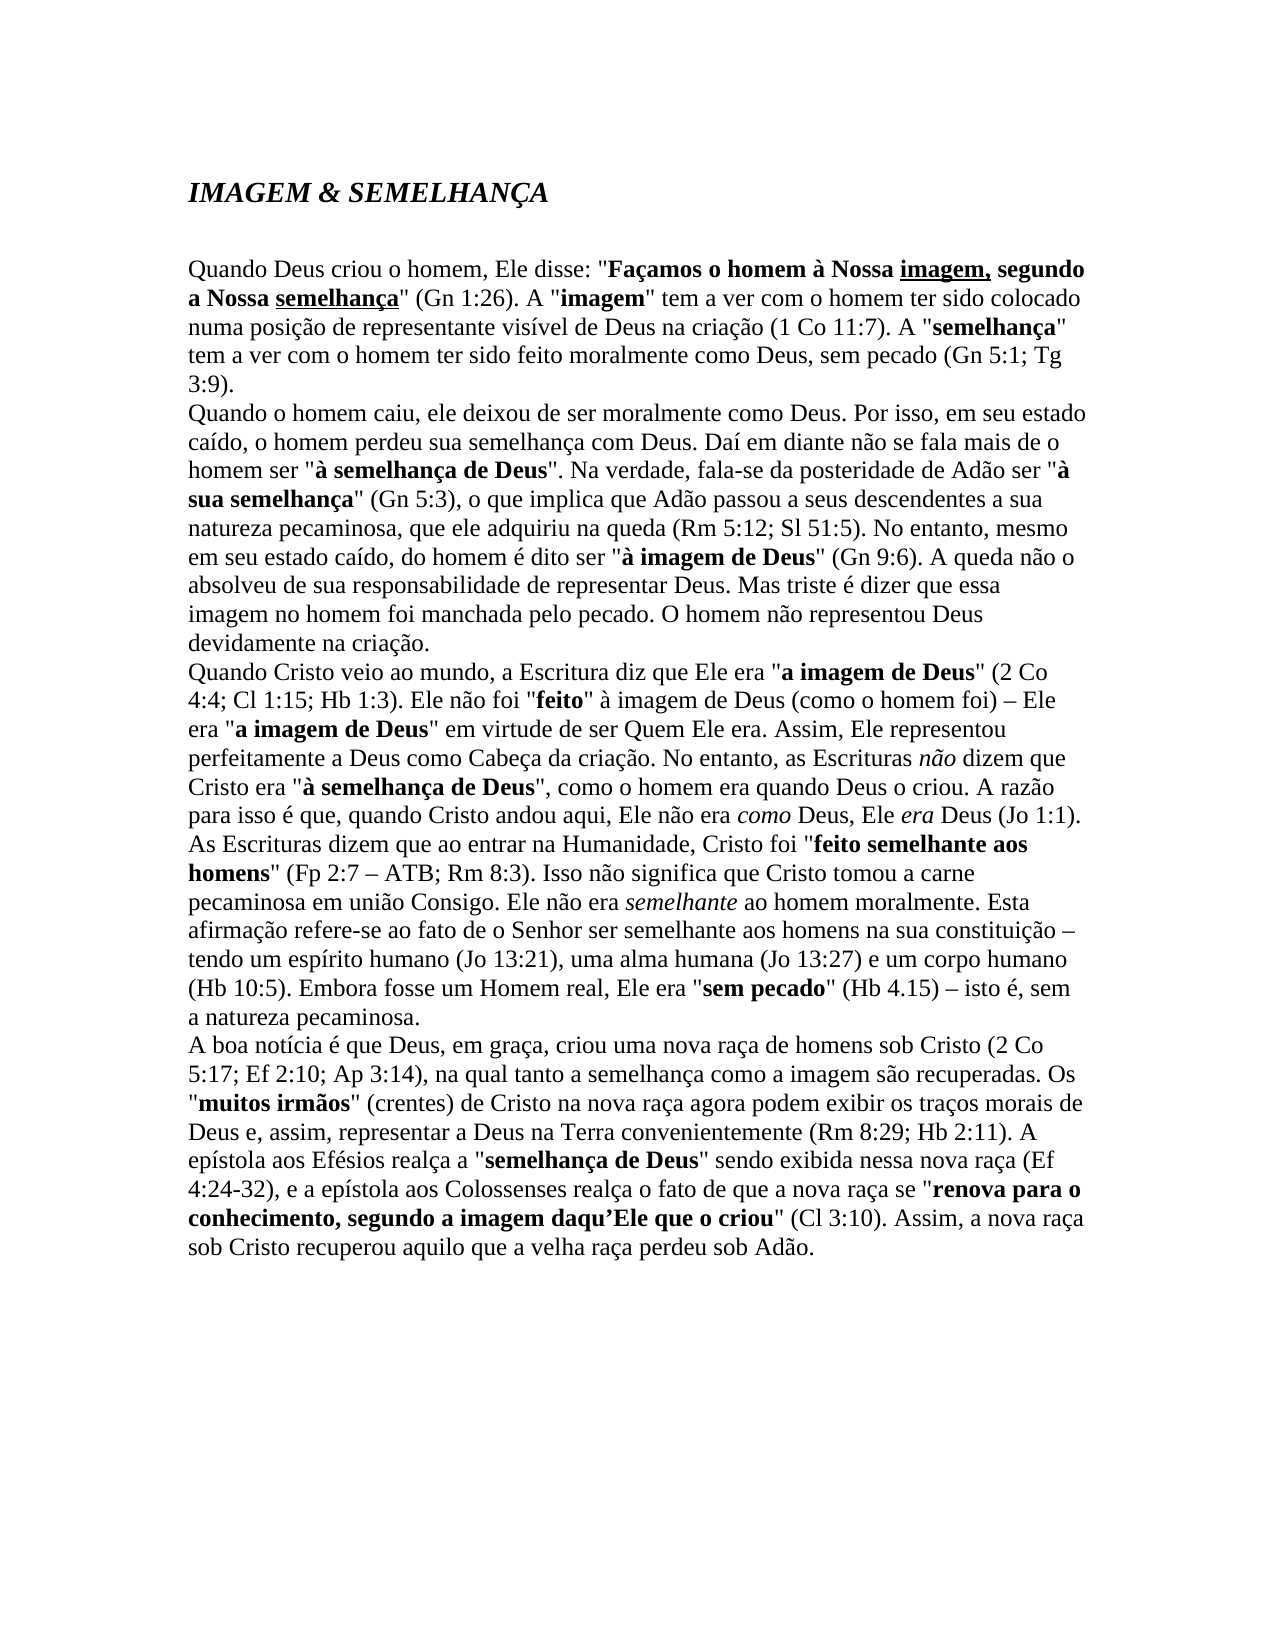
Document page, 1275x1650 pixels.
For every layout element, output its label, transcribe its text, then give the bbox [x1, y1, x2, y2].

text Quando o homem caiu, ele deixou de ser moralmente como Deus. Por isso, em seu estado caído, o homem perdeu sua semelhança com Deus. Daí em diante não se fala mais de o homem ser "à semelhança de Deus". Na verdade, fala-se da posteridade de Adão ser "à sua semelhança" (Gn 5:3), o que implica que Adão passou a seus descendentes a sua natureza pecaminosa, que ele adquiriu na queda (Rm 5:12; Sl 51:5). No entanto, mesmo em seu estado caído, do homem é dito ser "à imagem de Deus" (Gn 9:6). A queda não o absolveu de sua responsabilidade de representar Deus. Mas triste é dizer que essa imagem no homem foi manchada pelo pecado. O homem não representou Deus devidamente na criação. [188, 398, 1087, 657]
text Quando Deus criou o homem, Ele disse: "Façamos o homem à Nossa imagem, segundo a Nossa semelhança" (Gn 1:26). A "imagem" tem a ver com o homem ter sido colocado numa posição de representante visível de Deus na criação (1 Co 11:7). A "semelhança" tem a ver com o homem ter sido feito moralmente como Deus, sem pecado (Gn 5:1; Tg 3:9). [188, 254, 1087, 398]
text Quando Cristo veio ao mundo, a Escritura diz que Ele era "a imagem de Deus" (2 Co 4:4; Cl 1:15; Hb 1:3). Ele não foi "feito" à imagem de Deus (como o homem foi) – Ele era "a imagem de Deus" em virtude de ser Quem Ele era. Assim, Ele representou perfeitamente a Deus como Cabeça da criação. No entanto, as Escrituras não dizem que Cristo era "à semelhança de Deus", como o homem era quando Deus o criou. A razão para isso é que, quando Cristo andou aqui, Ele não era como Deus, Ele era Deus (Jo 1:1). As Escrituras dizem que ao entrar na Humanidade, Cristo foi "feito semelhante aos homens" (Fp 2:7 – ATB; Rm 8:3). Isso não significa que Cristo tomou a carne pecaminosa em união Consigo. Ele não era semelhante ao homem moralmente. Esta afirmação refere-se ao fato de o Senhor ser semelhante aos homens na sua constituição – tendo um espírito humano (Jo 13:21), uma alma humana (Jo 13:27) e um corpo humano (Hb 10:5). Embora fosse um Homem real, Ele era "sem pecado" (Hb 4.15) – isto é, sem a natureza pecaminosa. [188, 657, 1087, 1031]
text A boa notícia é que Deus, em graça, criou uma nova raça de homens sob Cristo (2 Co 5:17; Ef 2:10; Ap 3:14), na qual tanto a semelhança como a imagem são recuperadas. Os "muitos irmãos" (crentes) de Cristo na nova raça agora podem exibir os traços morais de Deus e, assim, representar a Deus na Terra convenientemente (Rm 8:29; Hb 2:11). A epístola aos Efésios realça a "semelhança de Deus" sendo exibida nessa nova raça (Ef 4:24-32), e a epístola aos Colossenses realça o fato de que a nova raça se "renova para o conhecimento, segundo a imagem daqu’Ele que o criou" (Cl 3:10). Assim, a nova raça sob Cristo recuperou aquilo que a velha raça perdeu sob Adão. [188, 1031, 1087, 1261]
subtitle IMAGEM & SEMELHANÇA [188, 175, 1087, 208]
